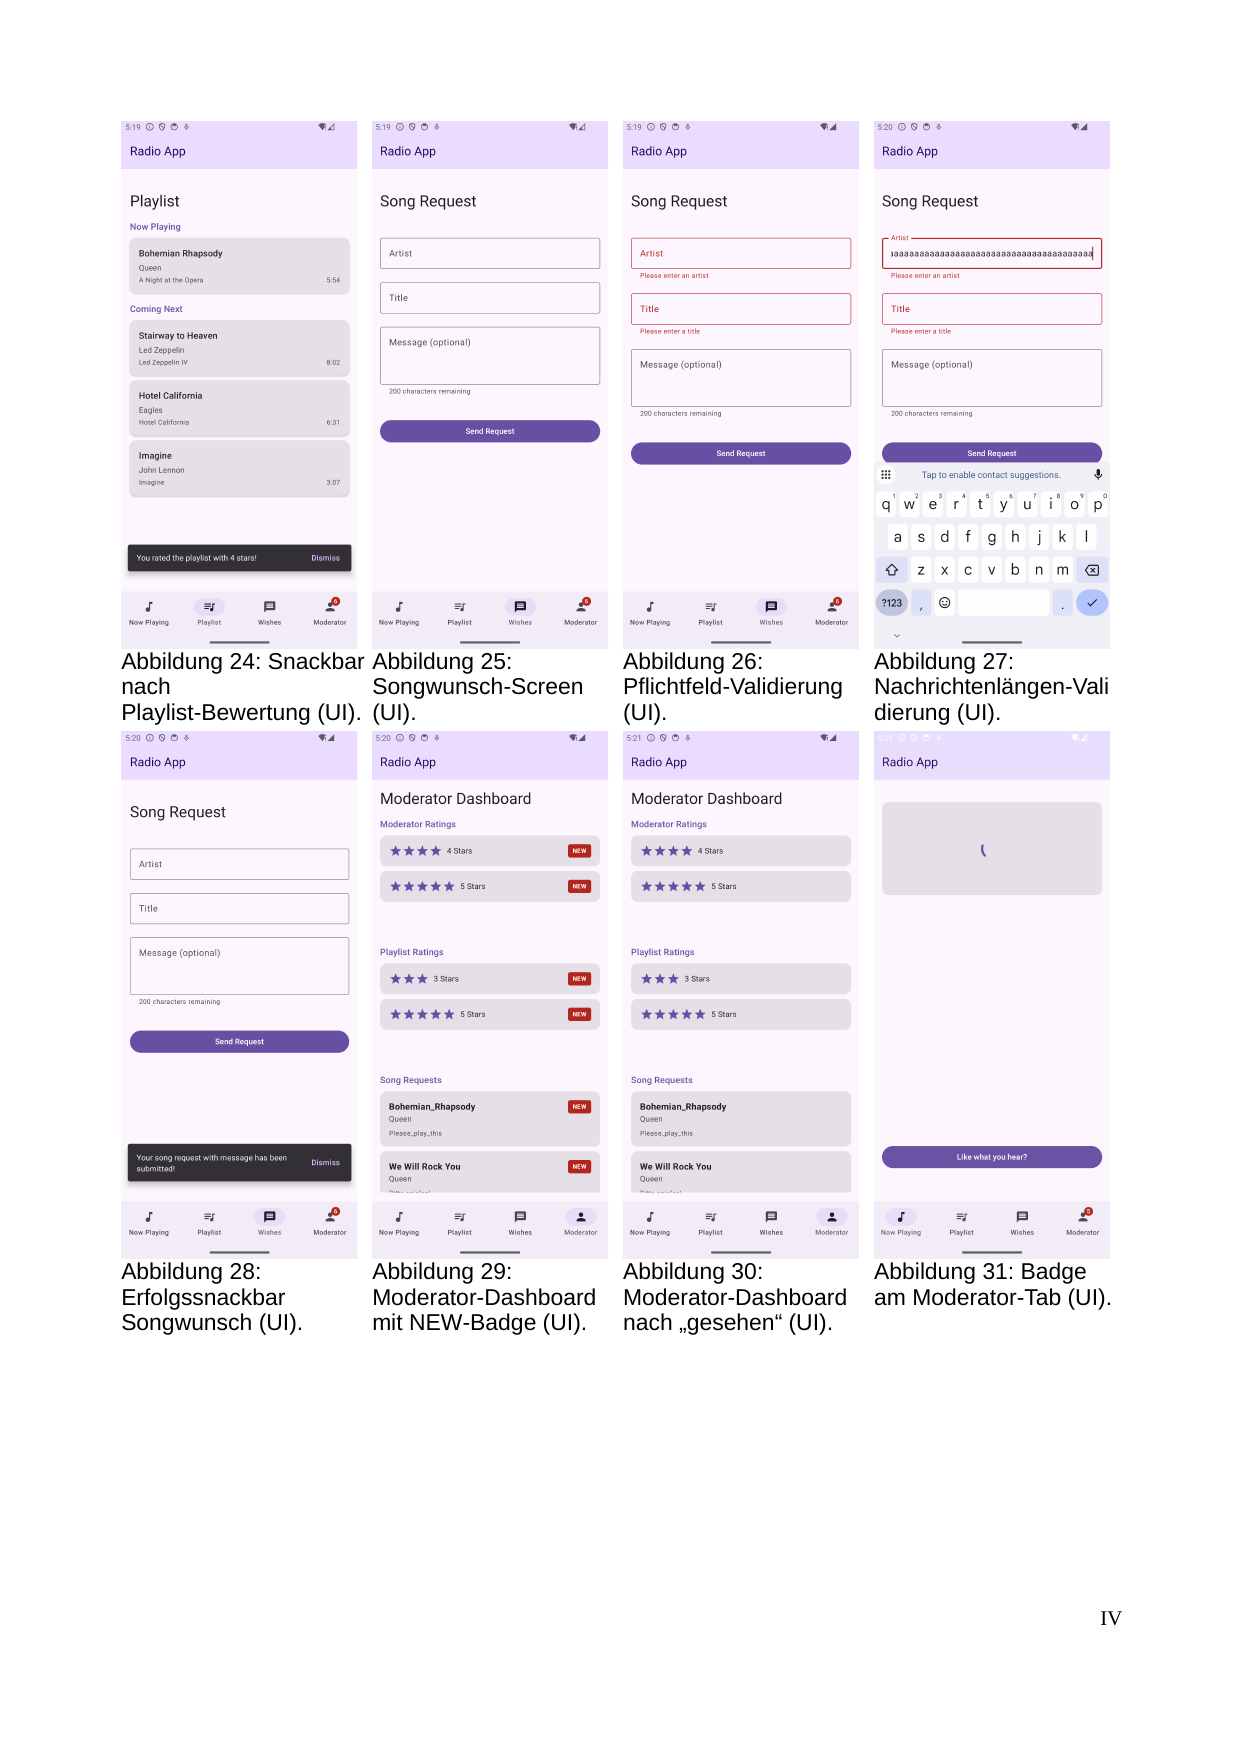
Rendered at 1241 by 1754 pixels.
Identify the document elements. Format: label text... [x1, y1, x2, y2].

picture [121, 121, 358, 649]
picture [372, 121, 609, 649]
picture [873, 731, 1110, 1259]
table_cell Abbildung 25: Songwunsch‑Screen (UI). [369, 118, 620, 728]
table_cell Abbildung 24: Snackbar nach Playlist‑Bewertung (UI). [118, 118, 369, 728]
table_cell Abbildung 30: Moderator‑Dashboard nach „gesehen“ (UI). [620, 728, 871, 1338]
table_cell Abbildung 28: Erfolgssnackbar Songwunsch (UI). [118, 728, 369, 1338]
table_cell Abbildung 29: Moderator‑Dashboard mit NEW‑Badge (UI). [369, 728, 620, 1338]
table_cell Abbildung 31: Badge am Moderator‑Tab (UI). [871, 728, 1122, 1338]
picture [622, 121, 860, 649]
picture [372, 731, 609, 1259]
table_cell Abbildung 27: Nachrichtenlängen‑Validierung (UI). [871, 118, 1122, 728]
picture [622, 731, 860, 1259]
picture [873, 121, 1110, 649]
table_cell Abbildung 26: Pflichtfeld‑Validierung (UI). [620, 118, 871, 728]
picture [121, 731, 358, 1259]
